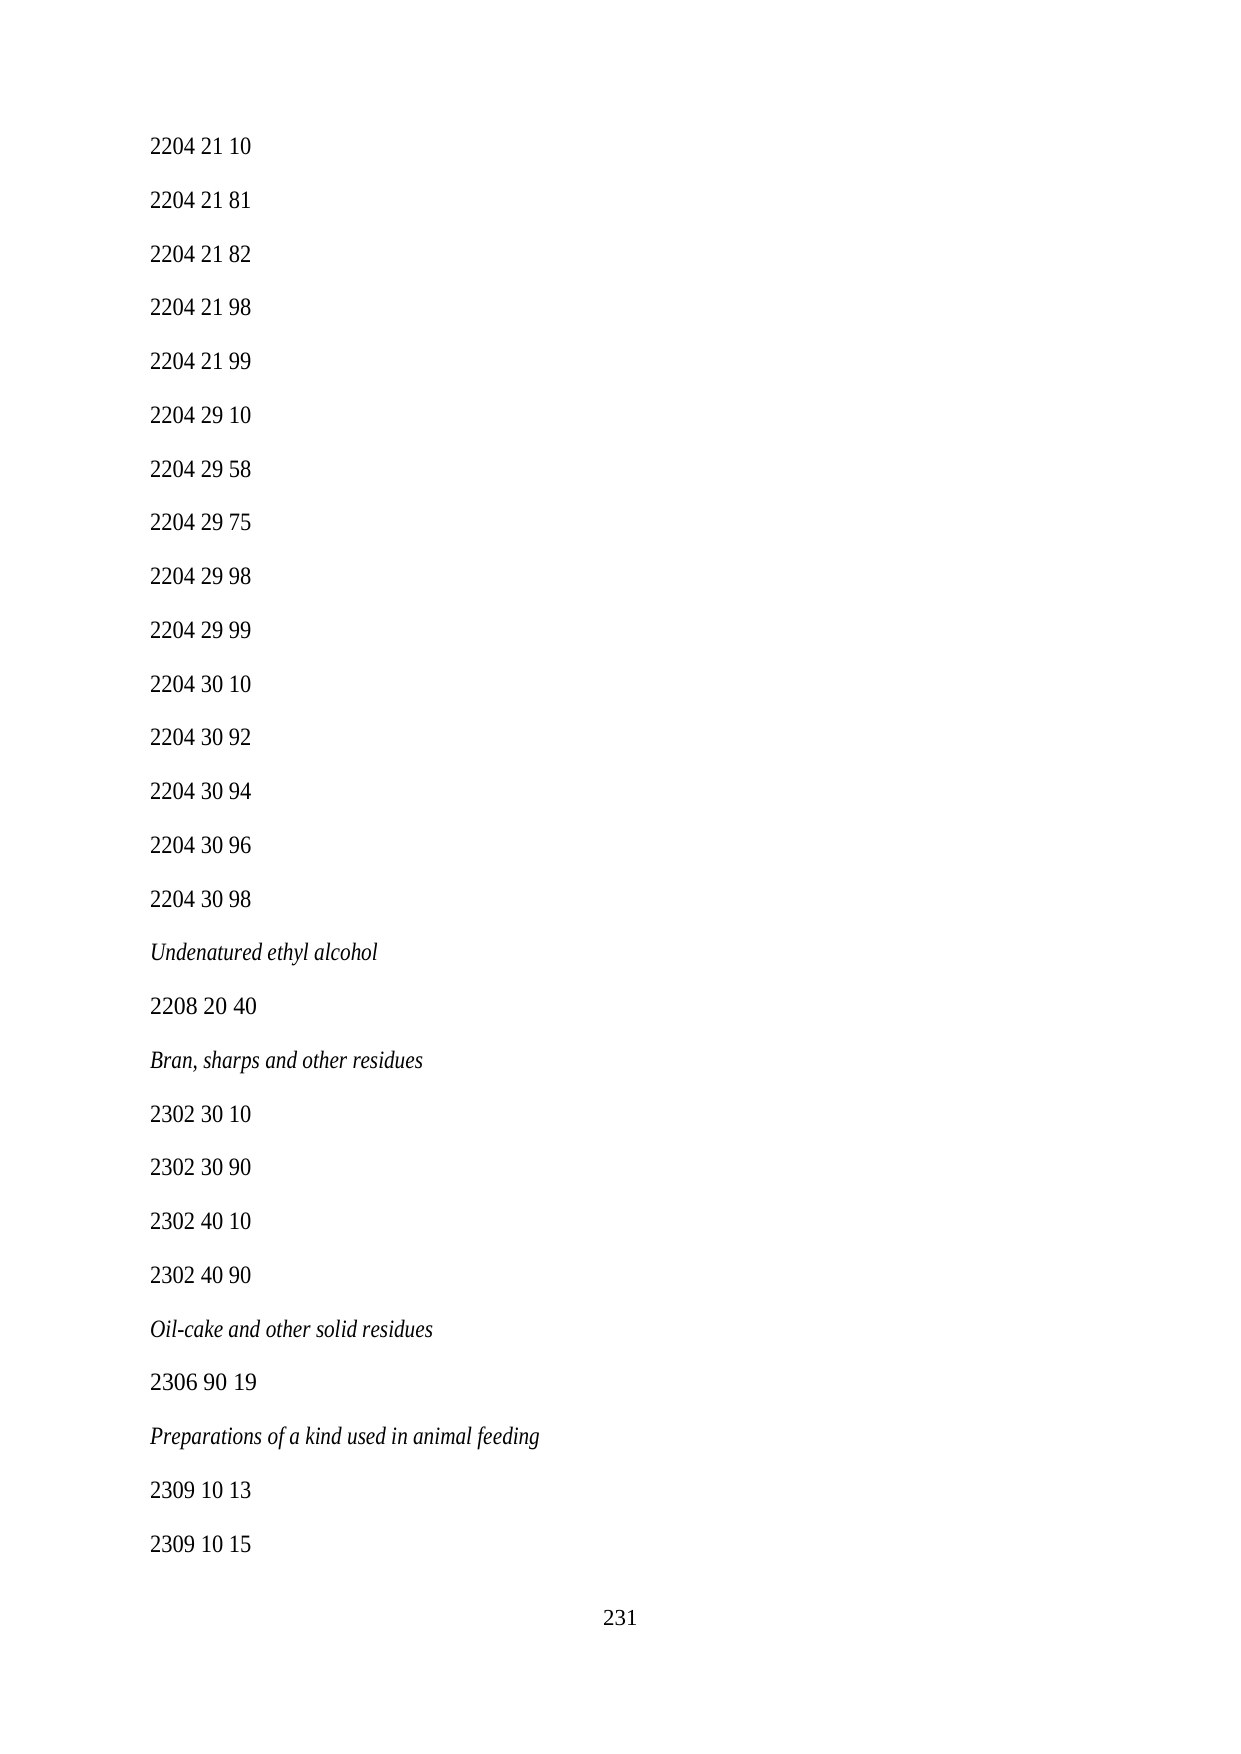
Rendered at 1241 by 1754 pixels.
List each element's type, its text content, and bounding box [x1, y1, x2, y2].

text 2204 21 99 [150, 346, 1090, 375]
text 2204 29 98 [150, 561, 1090, 590]
text 2204 30 94 [150, 776, 1090, 805]
text Bran, sharps and other residues [150, 1045, 1090, 1074]
text 2204 21 98 [150, 292, 1090, 321]
text 2302 30 90 [150, 1152, 1090, 1181]
text 2208 20 40 [150, 991, 1090, 1020]
text 2306 90 19 [150, 1367, 1090, 1396]
text 2204 21 10 [150, 131, 1090, 160]
text 2302 30 10 [150, 1099, 1090, 1127]
text 2309 10 15 [150, 1529, 1090, 1557]
text 2204 30 92 [150, 722, 1090, 751]
text 2204 21 82 [150, 239, 1090, 267]
text 2204 29 75 [150, 507, 1090, 536]
text 2204 21 81 [150, 185, 1090, 214]
text 2204 30 98 [150, 884, 1090, 912]
text 2204 30 96 [150, 830, 1090, 859]
text Oil-cake and other solid residues [150, 1314, 1090, 1342]
text 2204 30 10 [150, 669, 1090, 697]
text Undenatured ethyl alcohol [150, 937, 1090, 966]
text 2302 40 90 [150, 1260, 1090, 1289]
text Preparations of a kind used in animal feeding [150, 1421, 1090, 1450]
text 2204 29 99 [150, 615, 1090, 644]
text 2309 10 13 [150, 1475, 1090, 1504]
text 2204 29 58 [150, 454, 1090, 482]
text 2204 29 10 [150, 400, 1090, 429]
text 2302 40 10 [150, 1206, 1090, 1235]
